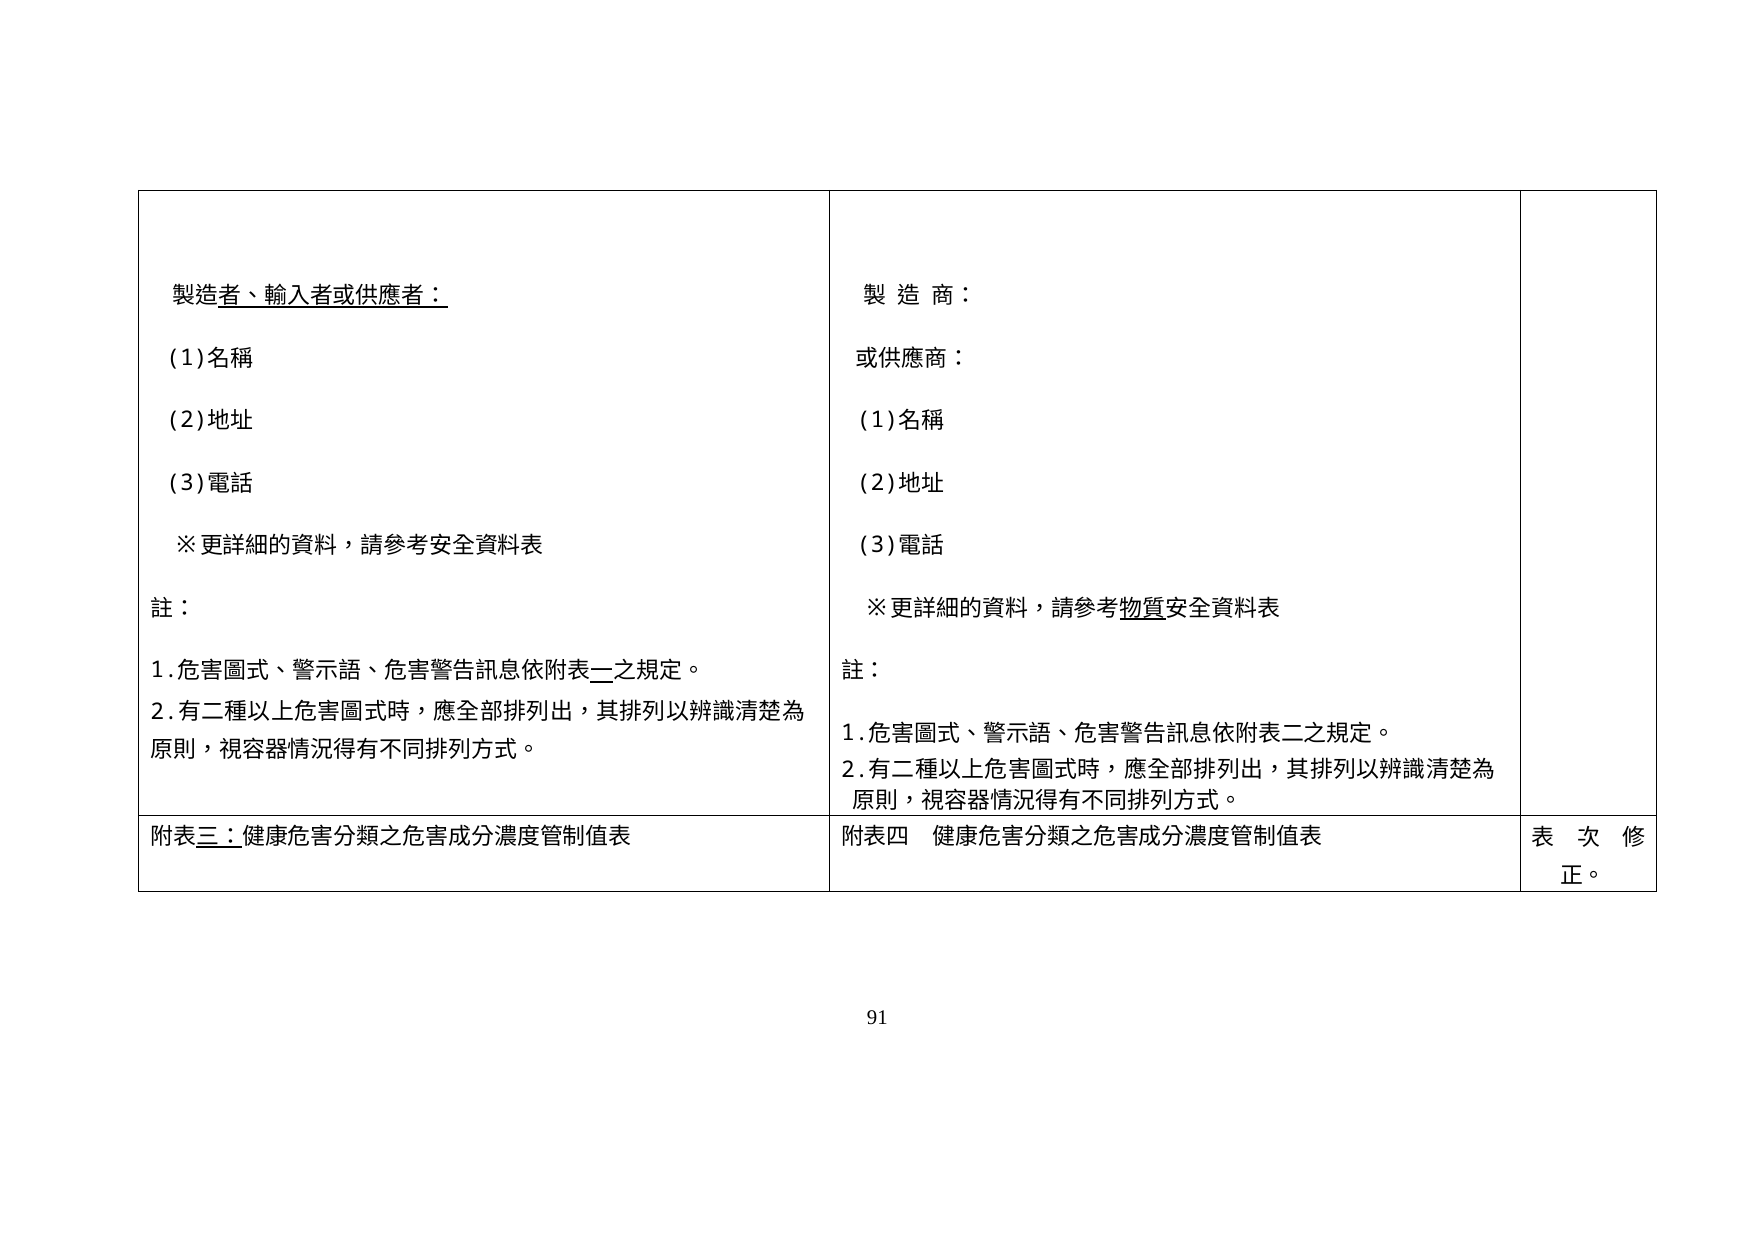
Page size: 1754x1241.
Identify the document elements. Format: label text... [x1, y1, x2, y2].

table_cell [1521, 191, 1656, 815]
table_cell 附表三：健康危害分類之危害成分濃度管制值表 [139, 816, 829, 891]
table_cell 附表四 健康危害分類之危害成分濃度管制值表 [830, 816, 1520, 891]
table_cell 表次修正。 [1521, 816, 1656, 891]
table_cell 製造者、輸入者或供應者： (1)名稱 (2)地址 (3)電話 ※更詳細的資料，請參考安全資料表 註： 1.危害圖式、警示語、危害警告訊息依附表一之規定。 2.有二種以上危害圖式時，應全部排列出，其排列以辨識清楚為原則，視容器情況得有不同排列方式。 [139, 191, 829, 815]
table_cell 製 造 商： 或供應商： (1)名稱 (2)地址 (3)電話 ※更詳細的資料，請參考物質安全資料表 註： 1.危害圖式、警示語、危害警告訊息依附表二之規定。 2.有二種以上危害圖式時，應全部排列出，其排列以辨識清楚為原則，視容器情況得有不同排列方式。 [830, 191, 1520, 815]
